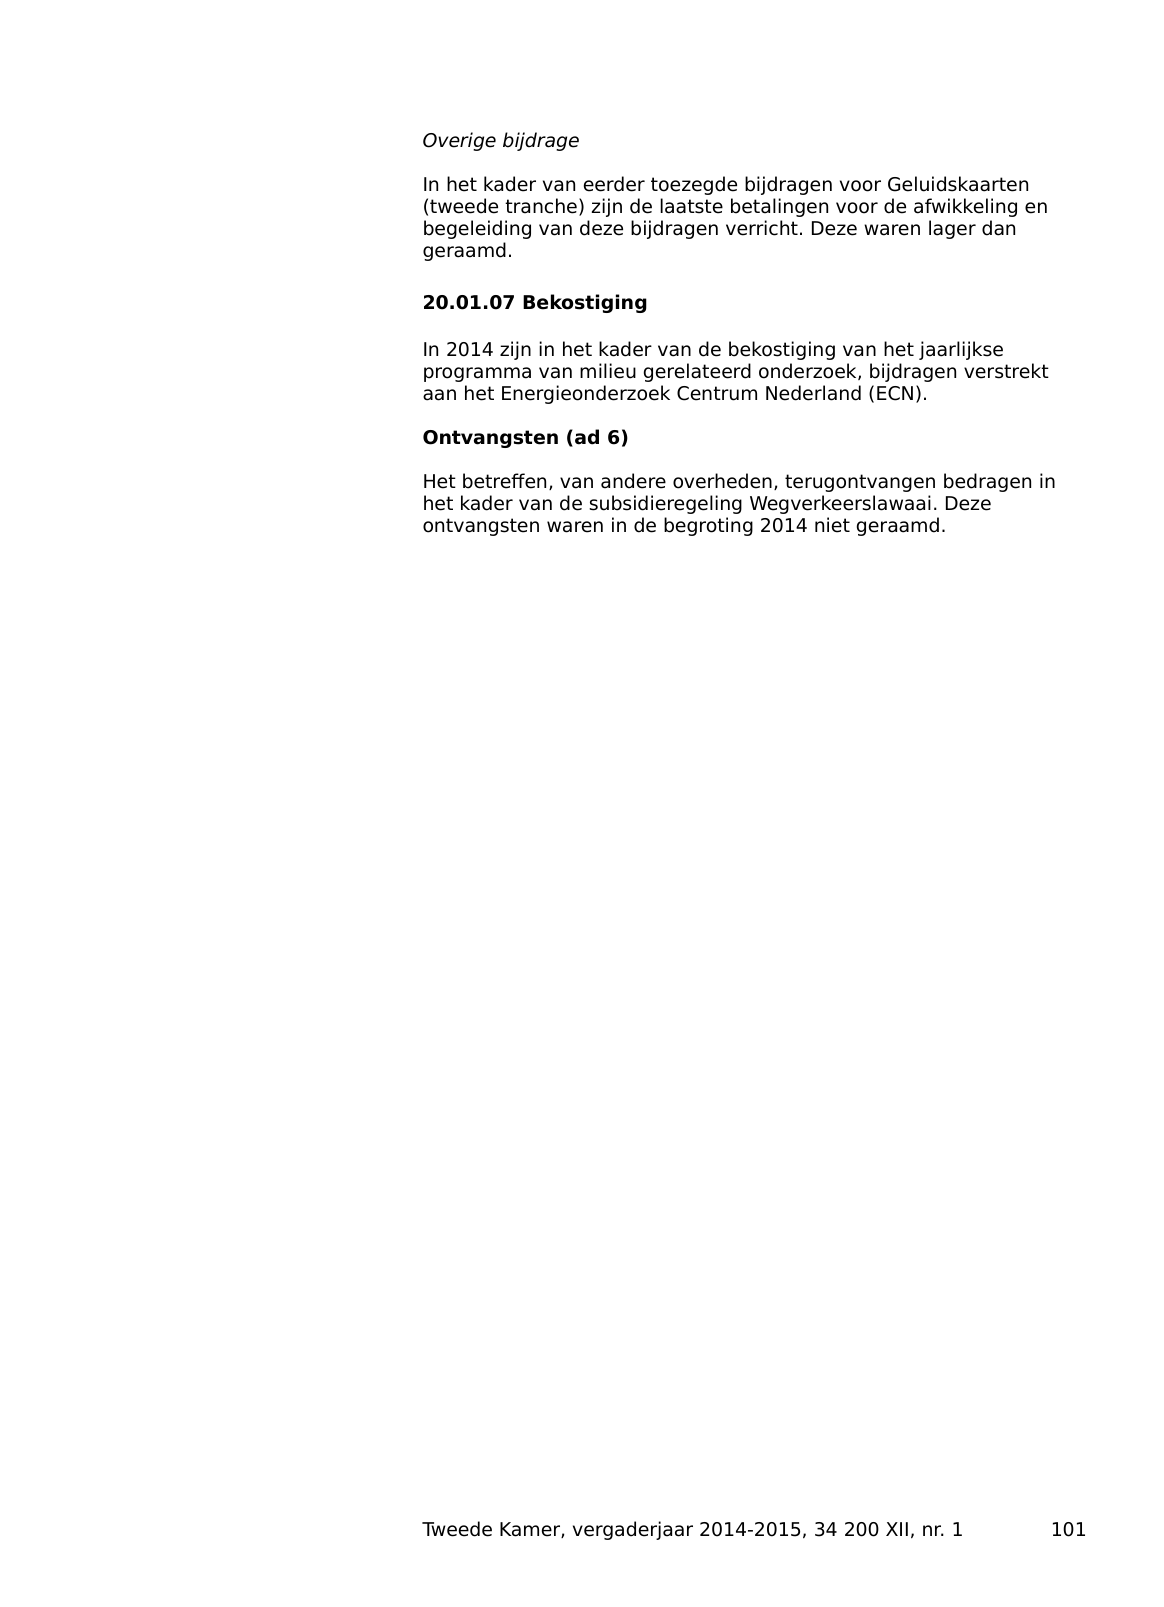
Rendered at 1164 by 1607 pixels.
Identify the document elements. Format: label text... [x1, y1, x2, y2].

text Het betreffen, van andere overheden, terugontvangen bedragen in het kader van de subsidieregeling Wegverkeerslawaai. Deze ontvangsten waren in de begroting 2014 niet geraamd. [422, 471, 1087, 537]
subtitle Overige bijdrage [422, 130, 1087, 152]
text In het kader van eerder toezegde bijdragen voor Geluidskaarten (tweede tranche) zijn de laatste betalingen voor de afwikkeling en begeleiding van deze bijdragen verricht. Deze waren lager dan geraamd. [422, 174, 1087, 262]
subtitle Ontvangsten (ad 6) [422, 427, 1087, 449]
text In 2014 zijn in het kader van de bekostiging van het jaarlijkse programma van milieu gerelateerd onderzoek, bijdragen verstrekt aan het Energieonderzoek Centrum Nederland (ECN). [422, 339, 1087, 405]
subtitle 20.01.07 Bekostiging [422, 292, 1087, 314]
